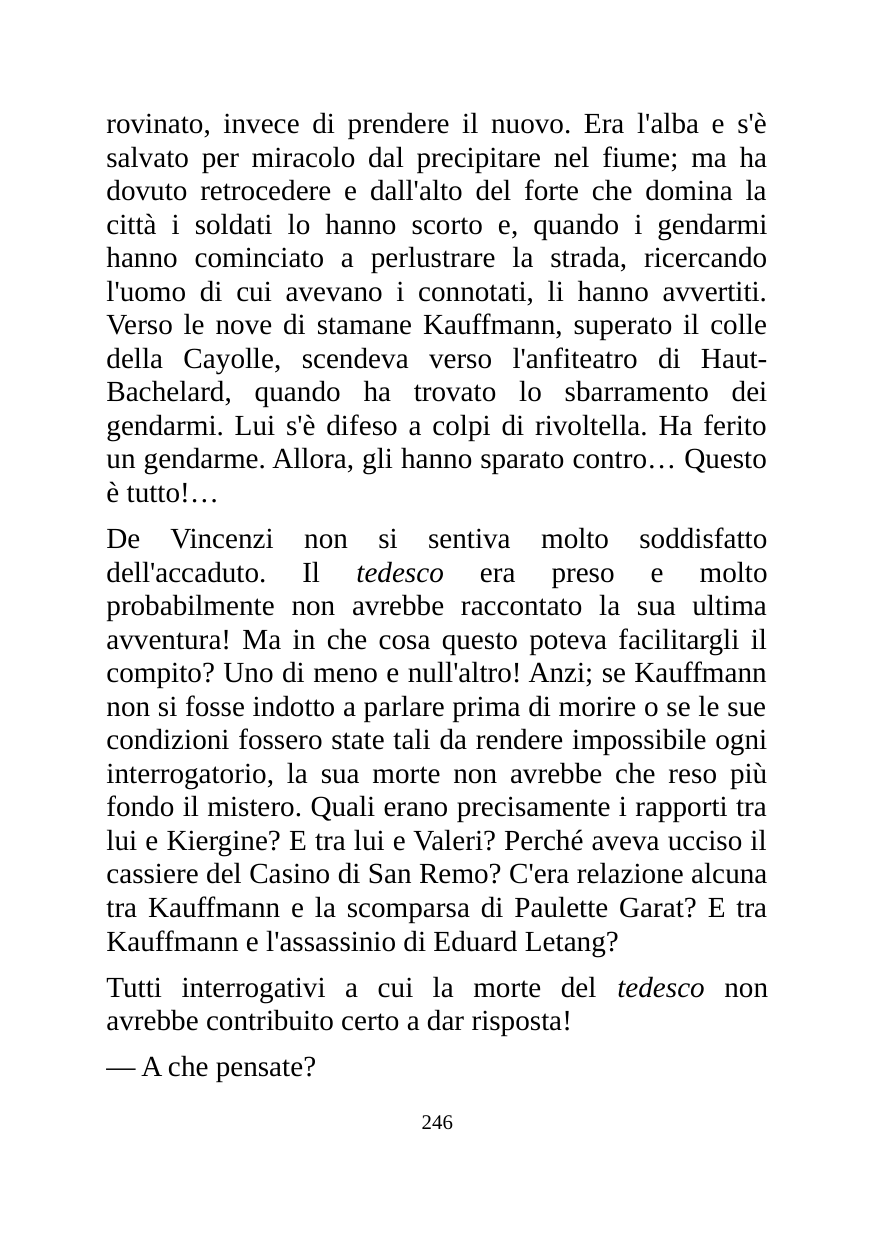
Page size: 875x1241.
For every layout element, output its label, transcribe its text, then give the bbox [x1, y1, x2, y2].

text De Vincenzi non si sentiva molto soddisfatto dell'accaduto. Il tedesco era preso e molto probabilmente non avrebbe raccontato la sua ultima avventura! Ma in che cosa questo poteva facilitargli il compito? Uno di meno e null'altro! Anzi; se Kauffmann non si fosse indotto a parlare prima di morire o se le sue condizioni fossero state tali da rendere impossibile ogni interrogatorio, la sua morte non avrebbe che reso più fondo il mistero. Quali erano precisamente i rapporti tra lui e Kiergine? E tra lui e Valeri? Perché aveva ucciso il cassiere del Casino di San Remo? C'era relazione alcuna tra Kauffmann e la scomparsa di Paulette Garat? E tra Kauffmann e l'assassinio di Eduard Letang? [106, 521, 768, 957]
text rovinato, invece di prendere il nuovo. Era l'alba e s'è salvato per miracolo dal precipitare nel fiume; ma ha dovuto retrocedere e dall'alto del forte che domina la città i soldati lo hanno scorto e, quando i gendarmi hanno cominciato a perlustrare la strada, ricercando l'uomo di cui avevano i connotati, li hanno avvertiti. Verso le nove di stamane Kauffmann, superato il colle della Cayolle, scendeva verso l'anfiteatro di Haut-Bachelard, quando ha trovato lo sbarramento dei gendarmi. Lui s'è difeso a colpi di rivoltella. Ha ferito un gendarme. Allora, gli hanno sparato contro… Questo è tutto!… [106, 106, 768, 509]
text Tutti interrogativi a cui la morte del tedesco non avrebbe contribuito certo a dar risposta! [106, 970, 768, 1037]
text — A che pensate? [106, 1049, 768, 1083]
